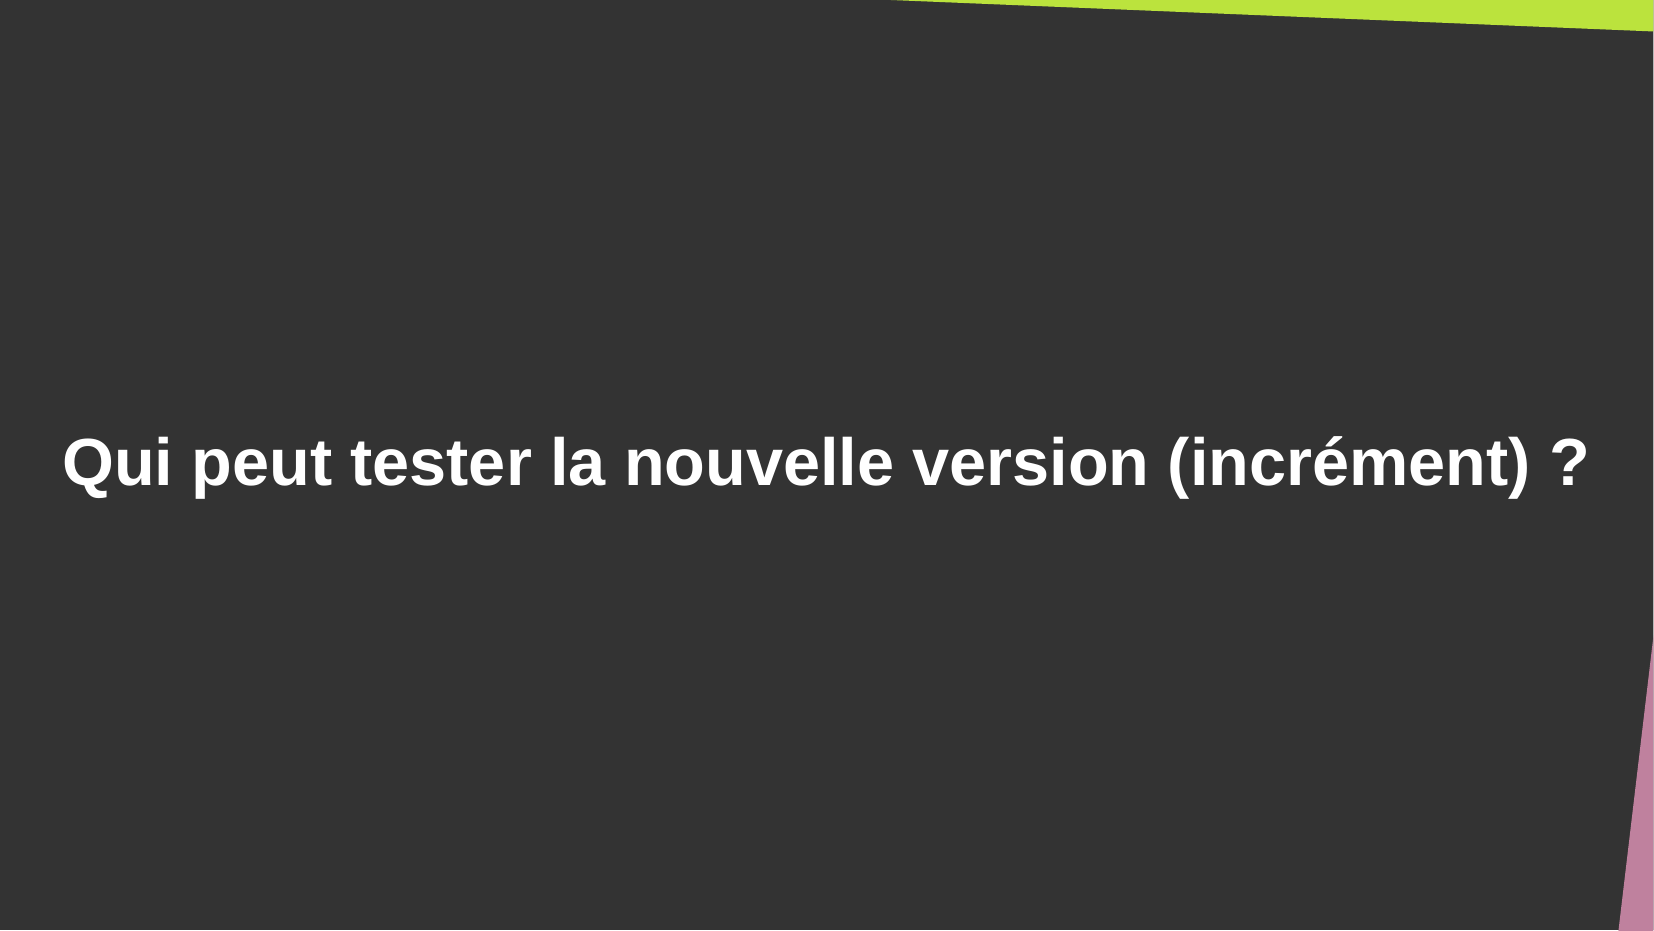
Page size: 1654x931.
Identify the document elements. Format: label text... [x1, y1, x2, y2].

text_box [1618, 631, 1654, 931]
title Qui peut tester la nouvelle version (incrément) ? [31, 424, 1622, 506]
text_box [890, 0, 1654, 32]
